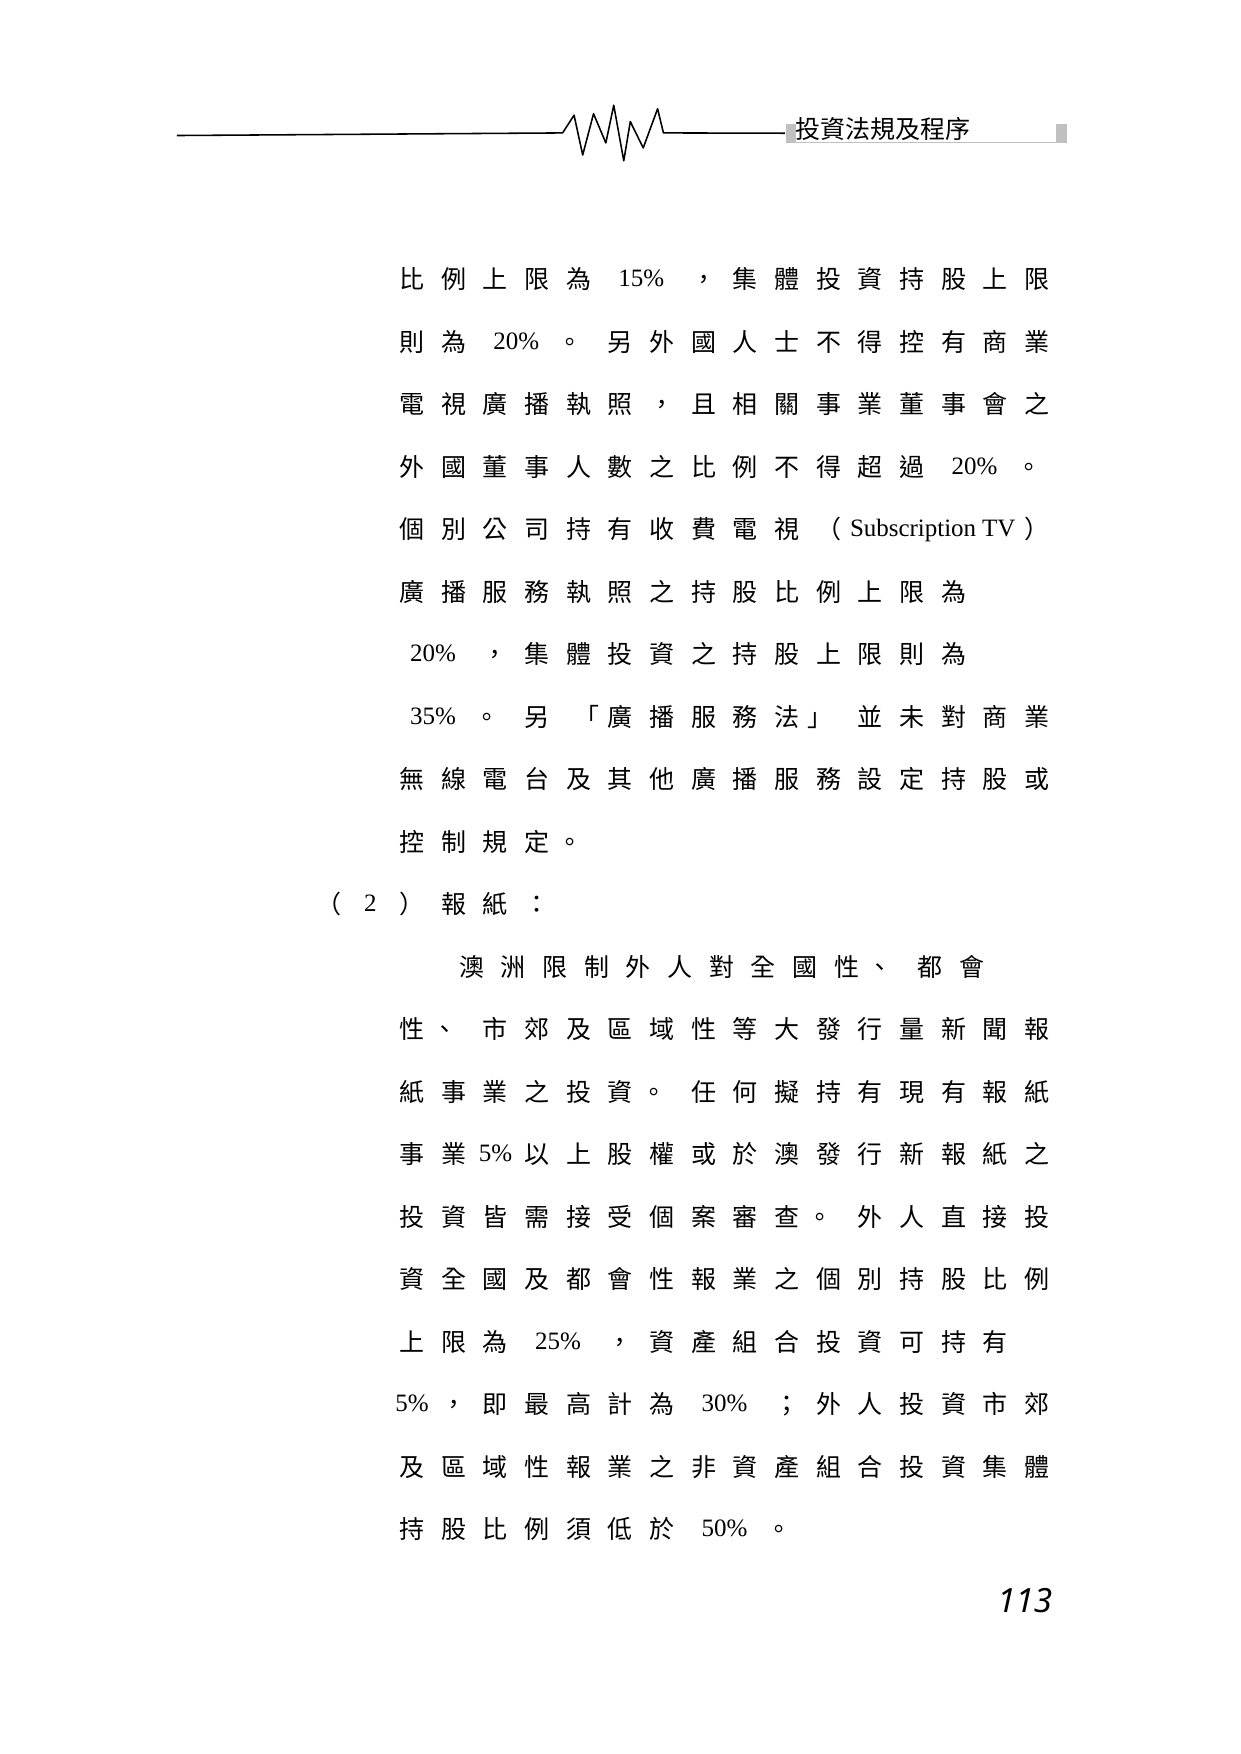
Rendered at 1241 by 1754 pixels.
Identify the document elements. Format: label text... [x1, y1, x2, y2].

text 比例上限為15%，集體投資持股上限則為20%。另外國人士不得控有商業電視廣播執照，且相關事業董事會之外國董事人數之比例不得超過20%。個別公司持有收費電視（Subscription TV）廣播服務執照之持股比例上限為20%，集體投資之持股上限則為35%。另「廣播服務法」並未對商業無線電台及其他廣播服務設定持股或控制規定。 [306, 236, 1058, 861]
text 澳洲限制外人對全國性、都會性、市郊及區域性等大發行量新聞報紙事業之投資。任何擬持有現有報紙事業5%以上股權或於澳發行新報紙之投資皆需接受個案審查。外人直接投資全國及都會性報業之個別持股比例上限為25%，資產組合投資可持有5%，即最高計為30%；外人投資市郊及區域性報業之非資產組合投資集體持股比例須低於50%。 [306, 924, 1058, 1549]
text （2）報紙： [306, 861, 1058, 924]
